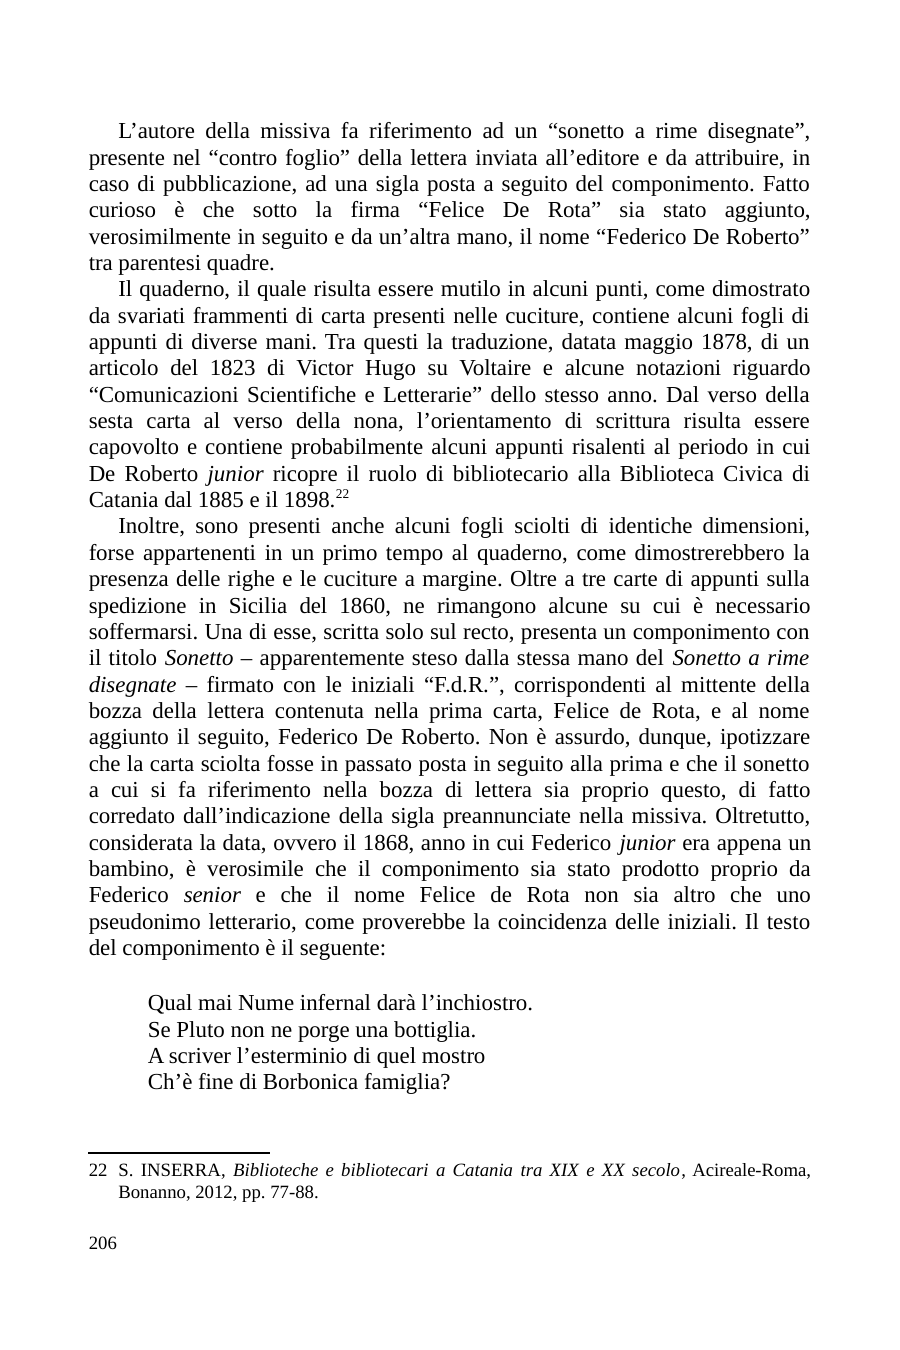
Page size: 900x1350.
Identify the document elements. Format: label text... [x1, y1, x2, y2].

text Se Pluto non ne porge una bottiglia. [148, 1016, 752, 1042]
text L’autore della missiva fa riferimento ad un “sonetto a rime disegnate”, presente nel “contro foglio” della lettera inviata all’editore e da attribuire, in caso di pubblicazione, ad una sigla posta a seguito del componimento. Fatto curioso è che sotto la firma “Felice De Rota” sia stato aggiunto, verosimilmente in seguito e da un’altra mano, il nome “Federico De Roberto” tra parentesi quadre. [88, 117, 811, 275]
text S. INSERRA, Biblioteche e bibliotecari a Catania tra XIX e XX secolo, Acireale-Roma, Bonanno, 2012, pp. 77-88. [88, 1159, 811, 1202]
text Qual mai Nume infernal darà l’inchiostro. [148, 989, 752, 1016]
text A scriver l’esterminio di quel mostro [148, 1042, 752, 1068]
text Il quaderno, il quale risulta essere mutilo in alcuni punti, come dimostrato da svariati frammenti di carta presenti nelle cuciture, contiene alcuni fogli di appunti di diverse mani. Tra questi la traduzione, datata maggio 1878, di un articolo del 1823 di Victor Hugo su Voltaire e alcune notazioni riguardo “Comunicazioni Scientifiche e Letterarie” dello stesso anno. Dal verso della sesta carta al verso della nona, l’orientamento di scrittura risulta essere capovolto e contiene probabilmente alcuni appunti risalenti al periodo in cui De Roberto junior ricopre il ruolo di bibliotecario alla Biblioteca Civica di Catania dal 1885 e il 1898. [88, 275, 811, 513]
text Inoltre, sono presenti anche alcuni fogli sciolti di identiche dimensioni, forse appartenenti in un primo tempo al quaderno, come dimostrerebbero la presenza delle righe e le cuciture a margine. Oltre a tre carte di appunti sulla spedizione in Sicilia del 1860, ne rimangono alcune su cui è necessario soffermarsi. Una di esse, scritta solo sul recto, presenta un componimento con il titolo Sonetto – apparentemente steso dalla stessa mano del Sonetto a rime disegnate – firmato con le iniziali “F.d.R.”, corrispondenti al mittente della bozza della lettera contenuta nella prima carta, Felice de Rota, e al nome aggiunto il seguito, Federico De Roberto. Non è assurdo, dunque, ipotizzare che la carta sciolta fosse in passato posta in seguito alla prima e che il sonetto a cui si fa riferimento nella bozza di lettera sia proprio questo, di fatto corredato dall’indicazione della sigla preannunciate nella missiva. Oltretutto, considerata la data, ovvero il 1868, anno in cui Federico junior era appena un bambino, è verosimile che il componimento sia stato prodotto proprio da Federico senior e che il nome Felice de Rota non sia altro che uno pseudonimo letterario, come proverebbe la coincidenza delle iniziali. Il testo del componimento è il seguente: [88, 513, 811, 961]
text Ch’è fine di Borbonica famiglia? [148, 1068, 752, 1095]
